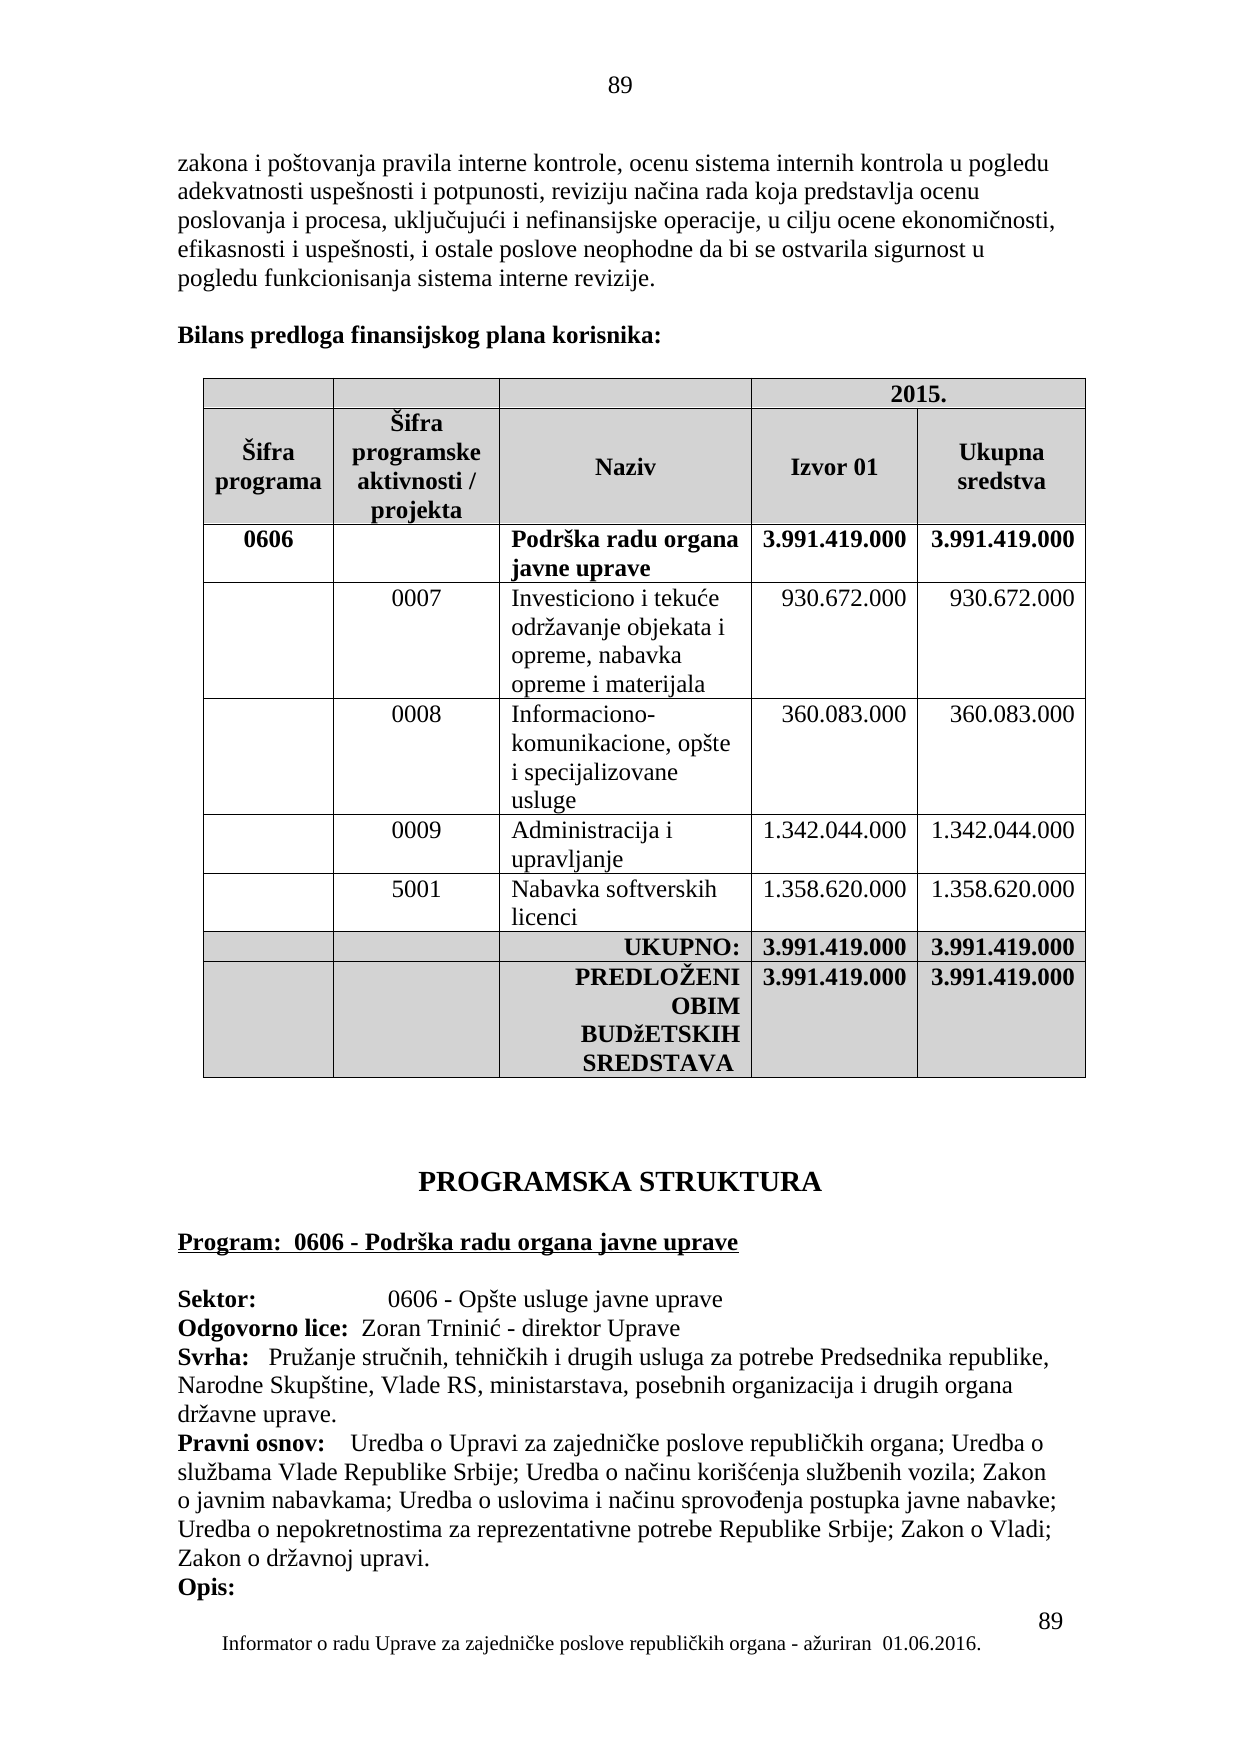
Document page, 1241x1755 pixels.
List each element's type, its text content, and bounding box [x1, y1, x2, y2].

table_cell 3.991.419.000 [752, 525, 917, 582]
table_header 2015. [752, 379, 1085, 407]
table_cell 3.991.419.000 [918, 525, 1085, 582]
table_cell Izvor 01 [752, 409, 917, 523]
table_cell UKUPNO: [500, 932, 751, 961]
table_cell [204, 932, 333, 961]
table_cell 1.358.620.000 [752, 874, 917, 931]
table_cell Šifra programske aktivnosti / projekta [334, 409, 499, 523]
table_cell 930.672.000 [918, 583, 1085, 698]
table_cell 0008 [334, 699, 499, 814]
table_cell Naziv [500, 409, 751, 523]
table_cell 930.672.000 [752, 583, 917, 698]
table_header [334, 379, 499, 407]
table_cell [204, 874, 333, 931]
table_cell 3.991.419.000 [918, 932, 1085, 961]
table_cell Investiciono i tekuće održavanje objekata i opreme, nabavka opreme i materijala [500, 583, 751, 698]
table_cell [334, 525, 499, 582]
text PROGRAMSKA STRUKTURA [177, 1164, 1063, 1198]
table_cell [204, 962, 333, 1077]
table_cell [334, 962, 499, 1077]
table_cell Informaciono-komunikacione, opšte i specijalizovane usluge [500, 699, 751, 814]
table_cell 5001 [334, 874, 499, 931]
table_cell 1.342.044.000 [752, 815, 917, 873]
text Sektor: 0606 - Opšte usluge javne uprave Odgovorno lice: Zoran Trninić - direktor Uprave Svrha: Pružanje stručnih, tehničkih i drugih usluga za potrebe Predsednika republike, Narodne Skupštine, Vlade RS, ministarstava, posebnih organizacija i drugih organa državne uprave. Pravni osnov: Uredba o Upravi za zajedničke poslove republičkih organa; Uredba o službama Vlade Republike Srbije; Uredba o načinu korišćenja službenih vozila; Zakon o javnim nabavkama; Uredba o uslovima i načinu sprovođenja postupka javne nabavke; Uredba o nepokretnostima za reprezentativne potrebe Republike Srbije; Zakon o Vladi; Zakon o državnoj upravi. Opis: [177, 1255, 1063, 1600]
table_cell Šifra programa [204, 409, 333, 523]
table_cell 360.083.000 [752, 699, 917, 814]
table_cell 3.991.419.000 [752, 962, 917, 1077]
table_cell 0007 [334, 583, 499, 698]
table_cell Nabavka softverskih licenci [500, 874, 751, 931]
table_cell 3.991.419.000 [918, 962, 1085, 1077]
table_cell [334, 932, 499, 961]
table_cell [204, 699, 333, 814]
table_cell 1.358.620.000 [918, 874, 1085, 931]
table_cell Podrška radu organa javne uprave [500, 525, 751, 582]
table_cell 1.342.044.000 [918, 815, 1085, 873]
table_cell PREDLOŽENI OBIM BUDžETSKIH SREDSTAVA [500, 962, 751, 1077]
table_cell 360.083.000 [918, 699, 1085, 814]
text Program: 0606 - Podrška radu organa javne uprave [177, 1198, 1063, 1255]
table_cell 3.991.419.000 [752, 932, 917, 961]
table_cell 0009 [334, 815, 499, 873]
table_cell [204, 583, 333, 698]
table_cell 0606 [204, 525, 333, 582]
text zakona i poštovanja pravila interne kontrole, ocenu sistema internih kontrola u pogledu adekvatnosti uspešnosti i potpunosti, reviziju načina rada koja predstavlјa ocenu poslovanja i procesa, uklјučujući i nefinansijske operacije, u cilјu ocene ekonomičnosti, efikasnosti i uspešnosti, i ostale poslove neophodne da bi se ostvarila sigurnost u pogledu funkcionisanja sistema interne revizije. Bilans predloga finansijskog plana korisnika: [162, 148, 1063, 349]
table_cell [204, 815, 333, 873]
table_header [500, 379, 751, 407]
table_header [204, 379, 333, 407]
table_cell Administracija i upravlјanje [500, 815, 751, 873]
table_cell Ukupna sredstva [918, 409, 1085, 523]
